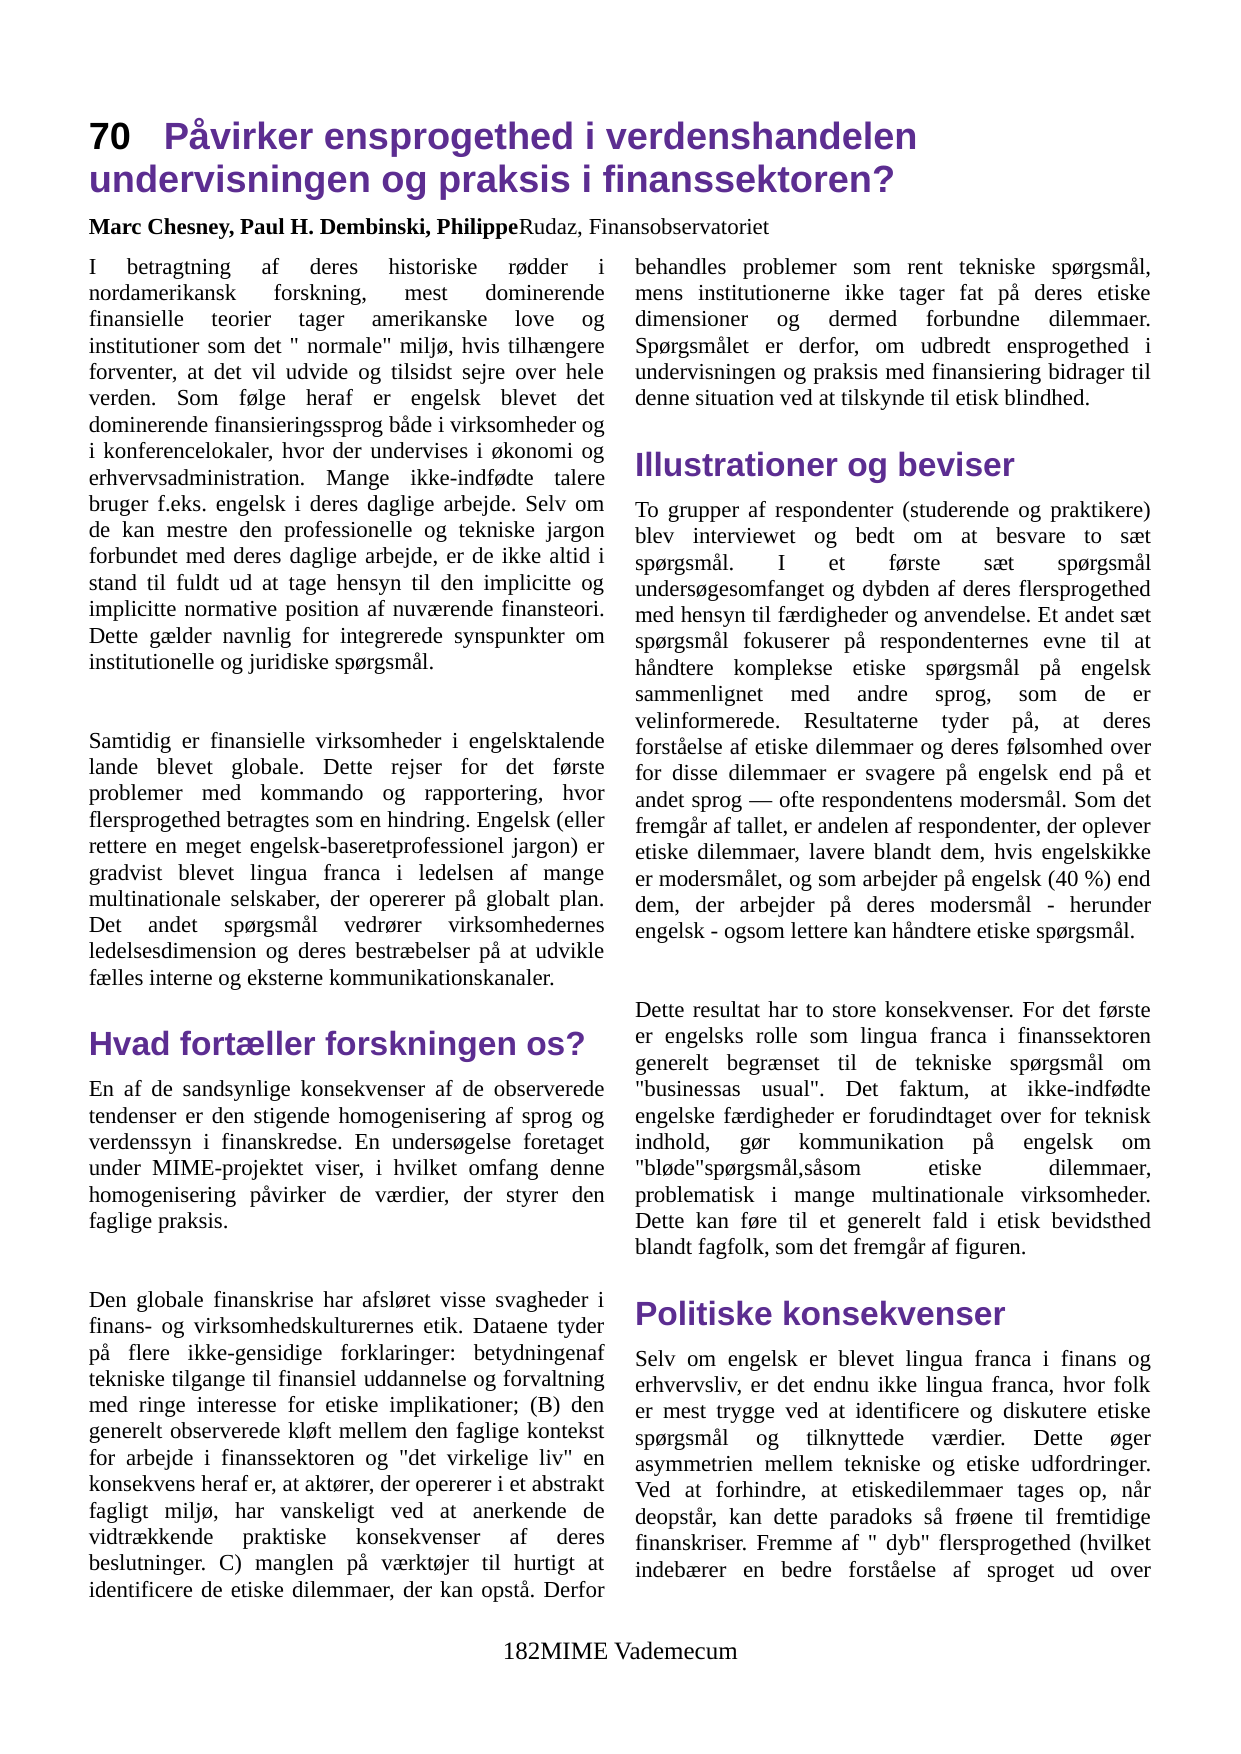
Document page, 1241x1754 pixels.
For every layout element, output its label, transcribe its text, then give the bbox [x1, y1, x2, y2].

text Samtidig er finansielle virksomheder i engelsktalende lande blevet globale. Dette rejser for det første problemer med kommando og rapportering, hvor flersprogethed betragtes som en hindring. Engelsk (eller rettere en meget engelsk-baseretprofessionel jargon) er gradvist blevet lingua franca i ledelsen af mange multinationale selskaber, der opererer på globalt plan. Det andet spørgsmål vedrører virksomhedernes ledelsesdimension og deres bestræbelser på at udvikle fælles interne og eksterne kommunikationskanaler. [88, 727, 605, 990]
text Selv om engelsk er blevet lingua franca i finans og erhvervsliv, er det endnu ikke lingua franca, hvor folk er mest trygge ved at identificere og diskutere etiske spørgsmål og tilknyttede værdier. Dette øger asymmetrien mellem tekniske og etiske udfordringer. Ved at forhindre, at etiskedilemmaer tages op, når deopstår, kan dette paradoks så frøene til fremtidige finanskriser. Fremme af " dyb" flersprogethed (hvilket indebærer en bedre forståelse af sproget ud over [635, 1345, 1152, 1582]
subtitle Påvirker ensprogethed i verdenshandelen undervisningen og praksis i finanssektoren? [88, 113, 1152, 201]
text behandles problemer som rent tekniske spørgsmål, mens institutionerne ikke tager fat på deres etiske dimensioner og dermed forbundne dilemmaer. Spørgsmålet er derfor, om udbredt ensprogethed i undervisningen og praksis med finansiering bidrager til denne situation ved at tilskynde til etisk blindhed. [635, 253, 1152, 411]
text En af de sandsynlige konsekvenser af de observerede tendenser er den stigende homogenisering af sprog og verdenssyn i finanskredse. En undersøgelse foretaget under MIME-projektet viser, i hvilket omfang denne homogenisering påvirker de værdier, der styrer den faglige praksis. [88, 1075, 605, 1233]
text Marc Chesney, Paul H. Dembinski, PhilippeRudaz, Finansobservatoriet [88, 213, 1152, 240]
text Dette resultat har to store konsekvenser. For det første er engelsks rolle som lingua franca i finanssektoren generelt begrænset til de tekniske spørgsmål om "businessas usual". Det faktum, at ikke-indfødte engelske færdigheder er forudindtaget over for teknisk indhold, gør kommunikation på engelsk om "bløde"spørgsmål,såsom etiske dilemmaer, problematisk i mange multinationale virksomheder. Dette kan føre til et generelt fald i etisk bevidsthed blandt fagfolk, som det fremgår af figuren. [635, 996, 1152, 1260]
text To grupper af respondenter (studerende og praktikere) blev interviewet og bedt om at besvare to sæt spørgsmål. I et første sæt spørgsmål undersøgesomfanget og dybden af deres flersprogethed med hensyn til færdigheder og anvendelse. Et andet sæt spørgsmål fokuserer på respondenternes evne til at håndtere komplekse etiske spørgsmål på engelsk sammenlignet med andre sprog, som de er velinformerede. Resultaterne tyder på, at deres forståelse af etiske dilemmaer og deres følsomhed over for disse dilemmaer er svagere på engelsk end på et andet sprog — ofte respondentens modersmål. Som det fremgår af tallet, er andelen af respondenter, der oplever etiske dilemmaer, lavere blandt dem, hvis engelskikke er modersmålet, og som arbejder på engelsk (40 %) end dem, der arbejder på deres modersmål - herunder engelsk - ogsom lettere kan håndtere etiske spørgsmål. [635, 496, 1152, 944]
subtitle Hvad fortæller forskningen os? [88, 1024, 605, 1063]
subtitle Illustrationer og beviser [635, 445, 1152, 483]
text Den globale finanskrise har afsløret visse svagheder i finans- og virksomhedskulturernes etik. Dataene tyder på flere ikke-gensidige forklaringer: betydningenaf tekniske tilgange til finansiel uddannelse og forvaltning med ringe interesse for etiske implikationer; (B) den generelt observerede kløft mellem den faglige kontekst for arbejde i finanssektoren og "det virkelige liv" en konsekvens heraf er, at aktører, der opererer i et abstrakt fagligt miljø, har vanskeligt ved at anerkende de vidtrækkende praktiske konsekvenser af deres beslutninger. C) manglen på værktøjer til hurtigt at identificere de etiske dilemmaer, der kan opstå. Derfor [88, 1286, 605, 1602]
text I betragtning af deres historiske rødder i nordamerikansk forskning, mest dominerende finansielle teorier tager amerikanske love og institutioner som det " normale" miljø, hvis tilhængere forventer, at det vil udvide og tilsidst sejre over hele verden. Som følge heraf er engelsk blevet det dominerende finansieringssprog både i virksomheder og i konferencelokaler, hvor der undervises i økonomi og erhvervsadministration. Mange ikke-indfødte talere bruger f.eks. engelsk i deres daglige arbejde. Selv om de kan mestre den professionelle og tekniske jargon forbundet med deres daglige arbejde, er de ikke altid i stand til fuldt ud at tage hensyn til den implicitte og implicitte normative position af nuværende finansteori. Dette gælder navnlig for integrerede synspunkter om institutionelle og juridiske spørgsmål. [88, 253, 605, 674]
subtitle Politiske konsekvenser [635, 1294, 1152, 1332]
